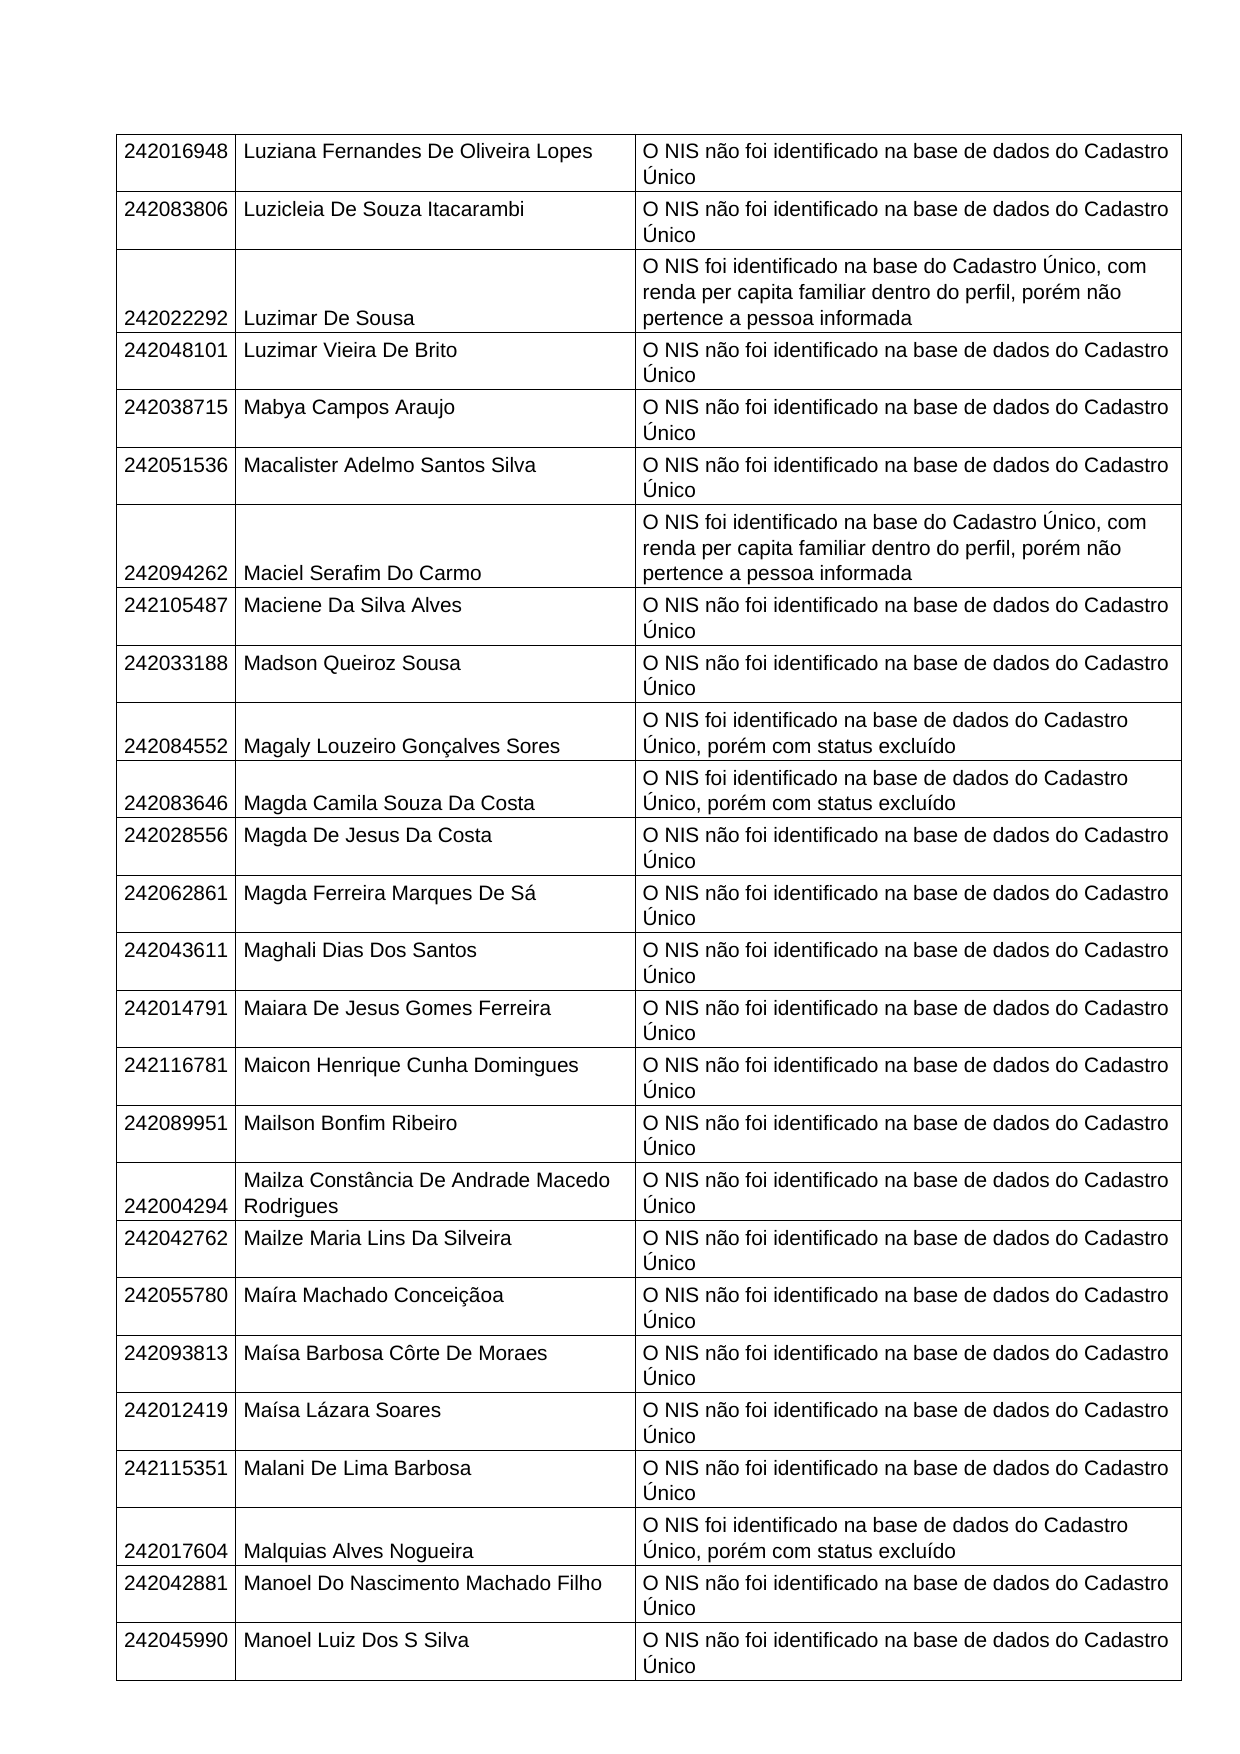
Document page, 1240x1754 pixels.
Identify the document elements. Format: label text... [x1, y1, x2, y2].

table_cell O NIS foi identificado na base de dados do Cadastro Único, porém com status excluído [636, 761, 1181, 817]
table_cell O NIS não foi identificado na base de dados do Cadastro Único [636, 818, 1181, 875]
table_cell 242043611 [117, 933, 235, 990]
table_cell 242055780 [117, 1278, 235, 1335]
table_cell Luzicleia De Souza Itacarambi [236, 192, 635, 248]
table_cell 242083806 [117, 192, 235, 248]
table_cell Luzimar Vieira De Brito [236, 333, 635, 389]
table_cell Mabya Campos Araujo [236, 390, 635, 447]
table_cell O NIS não foi identificado na base de dados do Cadastro Único [636, 1221, 1181, 1277]
table_cell Maciene Da Silva Alves [236, 588, 635, 645]
table_cell O NIS não foi identificado na base de dados do Cadastro Único [636, 448, 1181, 504]
table_cell Manoel Do Nascimento Machado Filho [236, 1566, 635, 1622]
table_cell 242042881 [117, 1566, 235, 1622]
table_cell Manoel Luiz Dos S Silva [236, 1623, 635, 1680]
table_cell Luzimar De Sousa [236, 250, 635, 332]
table_cell O NIS não foi identificado na base de dados do Cadastro Único [636, 192, 1181, 248]
table_cell O NIS não foi identificado na base de dados do Cadastro Único [636, 588, 1181, 645]
table_cell 242038715 [117, 390, 235, 447]
table_cell O NIS não foi identificado na base de dados do Cadastro Único [636, 1623, 1181, 1680]
table_cell Malani De Lima Barbosa [236, 1451, 635, 1507]
table_cell 242048101 [117, 333, 235, 389]
table_cell 242014791 [117, 991, 235, 1047]
table_cell O NIS não foi identificado na base de dados do Cadastro Único [636, 1048, 1181, 1105]
table_cell 242004294 [117, 1163, 235, 1220]
table_cell Macalister Adelmo Santos Silva [236, 448, 635, 504]
table_cell Mailze Maria Lins Da Silveira [236, 1221, 635, 1277]
table_cell O NIS não foi identificado na base de dados do Cadastro Único [636, 646, 1181, 702]
table_cell O NIS foi identificado na base de dados do Cadastro Único, porém com status excluído [636, 703, 1181, 760]
table_cell O NIS não foi identificado na base de dados do Cadastro Único [636, 1106, 1181, 1162]
table_cell 242016948 [117, 135, 235, 191]
table_cell Malquias Alves Nogueira [236, 1508, 635, 1565]
table_cell O NIS foi identificado na base de dados do Cadastro Único, porém com status excluído [636, 1508, 1181, 1565]
table_cell Luziana Fernandes De Oliveira Lopes [236, 135, 635, 191]
table_cell O NIS não foi identificado na base de dados do Cadastro Único [636, 1336, 1181, 1392]
table_cell Maghali Dias Dos Santos [236, 933, 635, 990]
table_cell Maísa Lázara Soares [236, 1393, 635, 1450]
table_cell Magda De Jesus Da Costa [236, 818, 635, 875]
table_cell 242093813 [117, 1336, 235, 1392]
table_cell Maíra Machado Conceiçãoa [236, 1278, 635, 1335]
table_cell O NIS não foi identificado na base de dados do Cadastro Único [636, 1393, 1181, 1450]
table_cell 242033188 [117, 646, 235, 702]
table_cell O NIS não foi identificado na base de dados do Cadastro Único [636, 1451, 1181, 1507]
table_cell O NIS foi identificado na base do Cadastro Único, com renda per capita familiar dentro do perfil, porém não pertence a pessoa informada [636, 250, 1181, 332]
table_cell 242051536 [117, 448, 235, 504]
table_cell 242094262 [117, 505, 235, 587]
table_cell Mailson Bonfim Ribeiro [236, 1106, 635, 1162]
table_cell 242089951 [117, 1106, 235, 1162]
table_cell Magaly Louzeiro Gonçalves Sores [236, 703, 635, 760]
table_cell 242042762 [117, 1221, 235, 1277]
table_cell Magda Camila Souza Da Costa [236, 761, 635, 817]
table_cell 242084552 [117, 703, 235, 760]
table_cell Mailza Constância De Andrade Macedo Rodrigues [236, 1163, 635, 1220]
table_cell 242012419 [117, 1393, 235, 1450]
table_cell 242116781 [117, 1048, 235, 1105]
table_cell 242062861 [117, 876, 235, 932]
table_cell O NIS não foi identificado na base de dados do Cadastro Único [636, 1163, 1181, 1220]
table_cell Magda Ferreira Marques De Sá [236, 876, 635, 932]
table_cell Maicon Henrique Cunha Domingues [236, 1048, 635, 1105]
table_cell Madson Queiroz Sousa [236, 646, 635, 702]
table_cell 242017604 [117, 1508, 235, 1565]
table_cell 242028556 [117, 818, 235, 875]
table_cell 242115351 [117, 1451, 235, 1507]
table_cell O NIS não foi identificado na base de dados do Cadastro Único [636, 390, 1181, 447]
table_cell Maciel Serafim Do Carmo [236, 505, 635, 587]
table_cell 242045990 [117, 1623, 235, 1680]
table_cell O NIS não foi identificado na base de dados do Cadastro Único [636, 933, 1181, 990]
table_cell 242105487 [117, 588, 235, 645]
table_cell O NIS não foi identificado na base de dados do Cadastro Único [636, 1278, 1181, 1335]
table_cell 242083646 [117, 761, 235, 817]
table_cell O NIS não foi identificado na base de dados do Cadastro Único [636, 333, 1181, 389]
table_cell Maiara De Jesus Gomes Ferreira [236, 991, 635, 1047]
table_cell Maísa Barbosa Côrte De Moraes [236, 1336, 635, 1392]
table_cell O NIS foi identificado na base do Cadastro Único, com renda per capita familiar dentro do perfil, porém não pertence a pessoa informada [636, 505, 1181, 587]
table_cell O NIS não foi identificado na base de dados do Cadastro Único [636, 1566, 1181, 1622]
table_cell 242022292 [117, 250, 235, 332]
table_cell O NIS não foi identificado na base de dados do Cadastro Único [636, 876, 1181, 932]
table_cell O NIS não foi identificado na base de dados do Cadastro Único [636, 135, 1181, 191]
table_cell O NIS não foi identificado na base de dados do Cadastro Único [636, 991, 1181, 1047]
